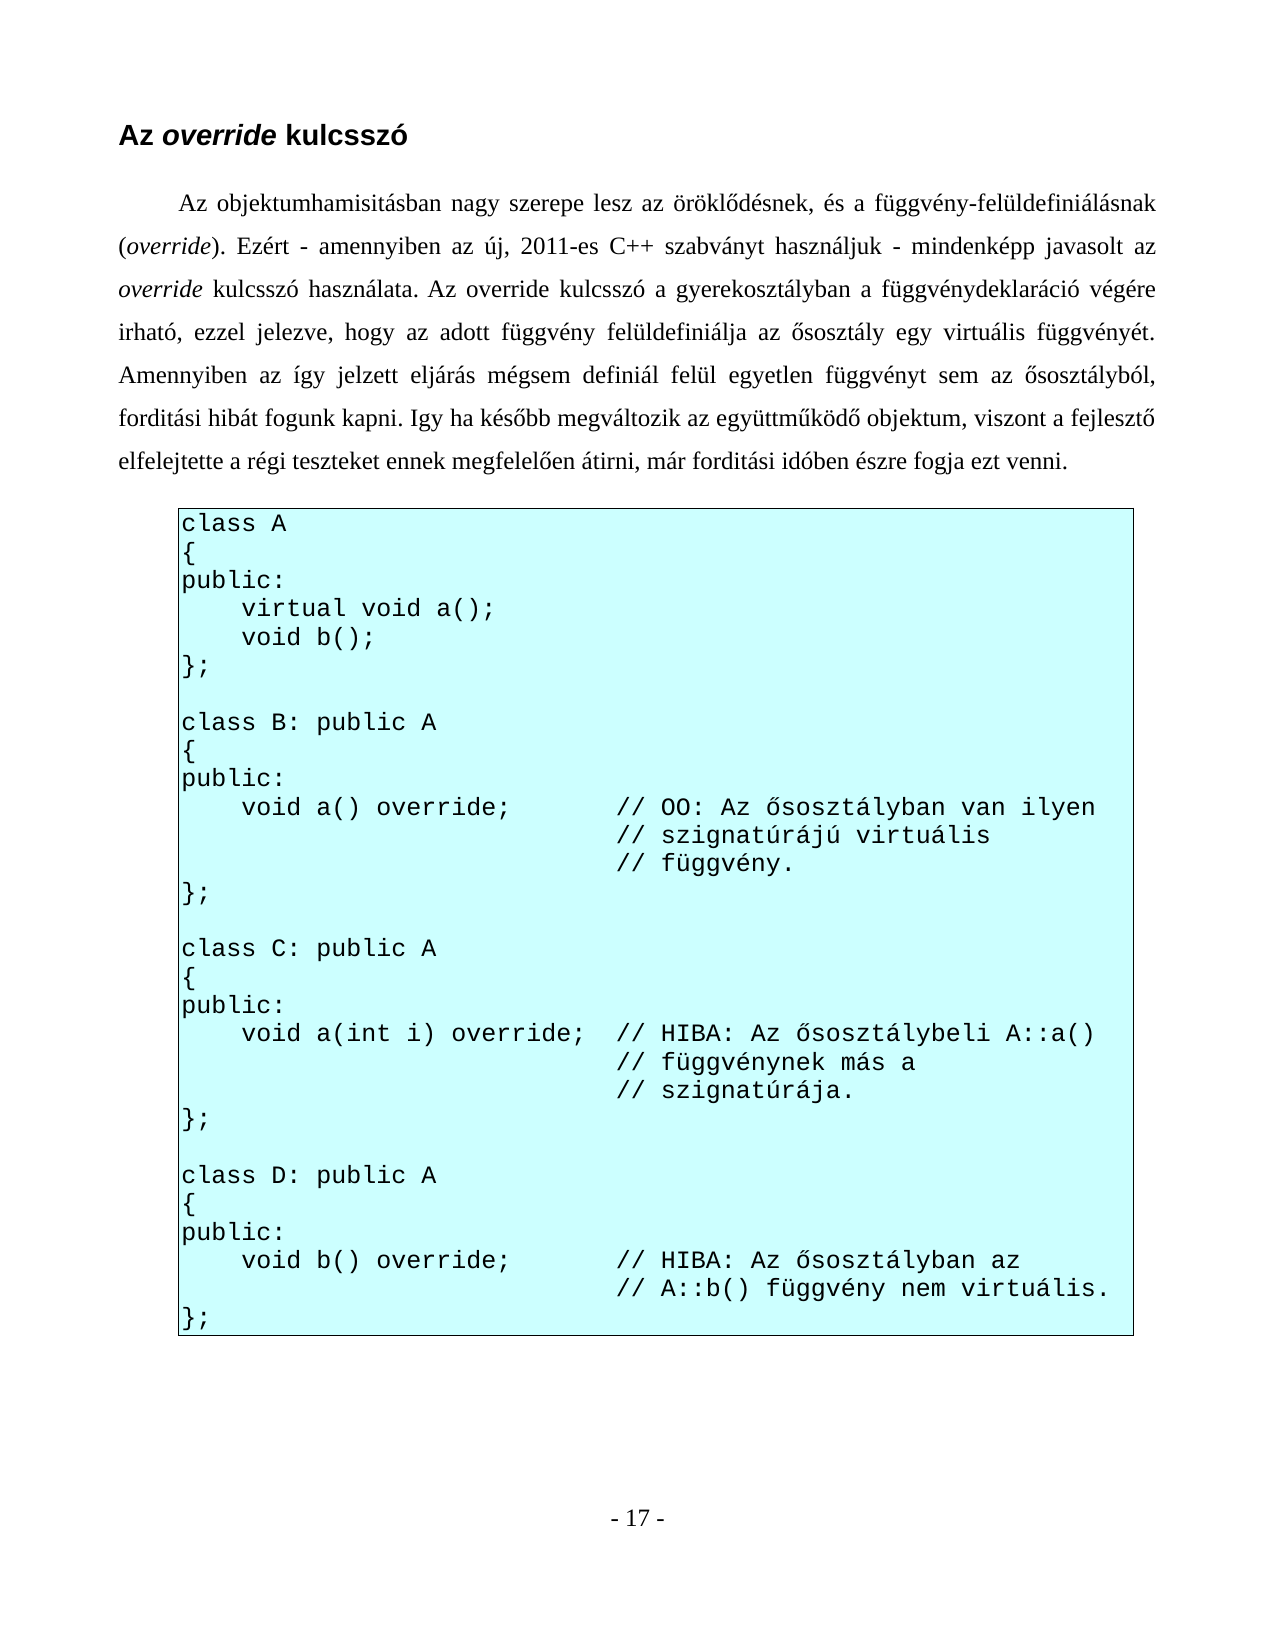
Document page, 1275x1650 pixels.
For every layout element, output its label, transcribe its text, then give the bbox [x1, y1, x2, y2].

subtitle Az override kulcsszó [118, 118, 1157, 152]
text Az objektumhamisitásban nagy szerepe lesz az öröklődésnek, és a függvény-felüldefiniálásnak (override). Ezért - amennyiben az új, 2011-es C++ szabványt használjuk - mindenképp javasolt az override kulcsszó használata. Az override kulcsszó a gyerekosztályban a függvénydeklaráció végére irható, ezzel jelezve, hogy az adott függvény felüldefiniálja az ősosztály egy virtuális függvényét. Amennyiben az így jelzett eljárás mégsem definiál felül egyetlen függvényt sem az ősosztályból, forditási hibát fogunk kapni. Igy ha később megváltozik az együttműködő objektum, viszont a fejlesztő elfelejtette a régi teszteket ennek megfelelően átirni, már forditási idóben észre fogja ezt venni. [118, 188, 1157, 475]
text class A { public: virtual void a(); void b(); }; class B: public A { public: void a() override; // OO: Az ősosztályban van ilyen // szignatúrájú virtuális // függvény. }; class C: public A { public: void a(int i) override; // HIBA: Az ősosztálybeli A::a() // függvénynek más a // szignatúrája. }; class D: public A { public: void b() override; // HIBA: Az ősosztályban az // A::b() függvény nem virtuális. }; [179, 509, 1133, 1335]
